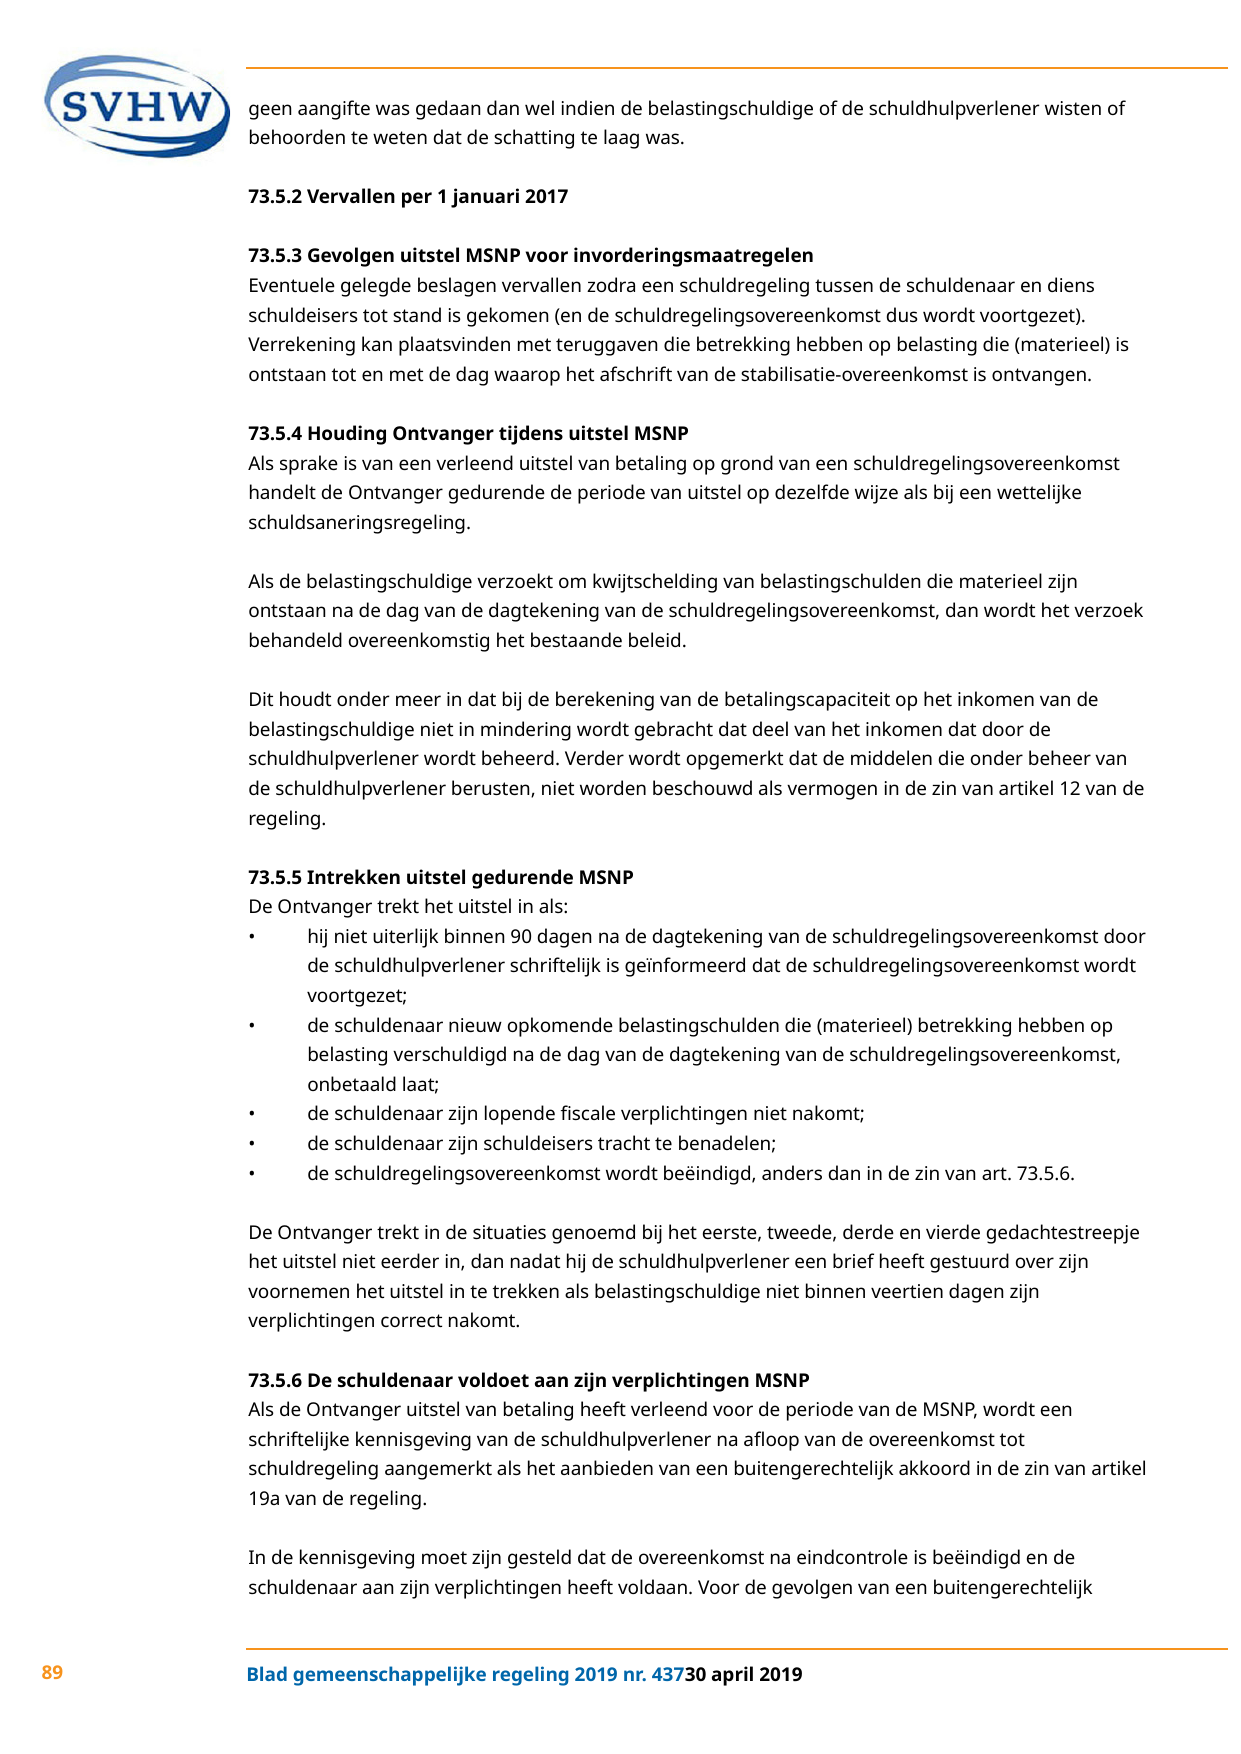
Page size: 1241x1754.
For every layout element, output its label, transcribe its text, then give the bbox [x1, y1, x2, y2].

text 73.5.2 Vervallen per 1 januari 2017 [248, 183, 1152, 209]
text 73.5.6 De schuldenaar voldoet aan zijn verplichtingen MSNP [248, 1367, 1152, 1393]
text Als sprake is van een verleend uitstel van betaling op grond van een schuldregelingsovereenkomst handelt de Ontvanger gedurende de periode van uitstel op dezelfde wijze als bij een wettelijke schuldsaneringsregeling. [248, 450, 1152, 535]
list de schuldenaar zijn schuldeisers tracht te benadelen; [248, 1130, 1152, 1156]
text In de kennisgeving moet zijn gesteld dat de overeenkomst na eindcontrole is beëindigd en de schuldenaar aan zijn verplichtingen heeft voldaan. Voor de gevolgen van een buitengerechtelijk [248, 1544, 1152, 1600]
text 73.5.5 Intrekken uitstel gedurende MSNP [248, 864, 1152, 890]
text De Ontvanger trekt het uitstel in als: [248, 893, 1152, 919]
picture [41, 47, 231, 172]
text 73.5.4 Houding Ontvanger tijdens uitstel MSNP [248, 420, 1152, 446]
text Als de Ontvanger uitstel van betaling heeft verleend voor de periode van de MSNP, wordt een schriftelijke kennisgeving van de schuldhulpverlener na afloop van de overeenkomst tot schuldregeling aangemerkt als het aanbieden van een buitengerechtelijk akkoord in de zin van artikel 19a van de regeling. [248, 1396, 1152, 1511]
text Dit houdt onder meer in dat bij de berekening van de betalingscapaciteit op het inkomen van de belastingschuldige niet in mindering wordt gebracht dat deel van het inkomen dat door de schuldhulpverlener wordt beheerd. Verder wordt opgemerkt dat de middelen die onder beheer van de schuldhulpverlener berusten, niet worden beschouwd als vermogen in de zin van artikel 12 van de regeling. [248, 686, 1152, 831]
text 73.5.3 Gevolgen uitstel MSNP voor invorderingsmaatregelen [248, 243, 1152, 268]
list de schuldregelingsovereenkomst wordt beëindigd, anders dan in de zin van art. 73.5.6. [248, 1160, 1152, 1186]
text Als de belastingschuldige verzoekt om kwijtschelding van belastingschulden die materieel zijn ontstaan na de dag van de dagtekening van de schuldregelingsovereenkomst, dan wordt het verzoek behandeld overeenkomstig het bestaande beleid. [248, 568, 1152, 653]
list hij niet uiterlijk binnen 90 dagen na de dagtekening van de schuldregelingsovereenkomst door de schuldhulpverlener schriftelijk is geïnformeerd dat de schuldregelingsovereenkomst wordt voortgezet; [248, 923, 1152, 1008]
text Eventuele gelegde beslagen vervallen zodra een schuldregeling tussen de schuldenaar en diens schuldeisers tot stand is gekomen (en de schuldregelingsovereenkomst dus wordt voortgezet). Verrekening kan plaatsvinden met teruggaven die betrekking hebben op belasting die (materieel) is ontstaan tot en met de dag waarop het afschrift van de stabilisatie-overeenkomst is ontvangen. [248, 272, 1152, 387]
text geen aangifte was gedaan dan wel indien de belastingschuldige of de schuldhulpverlener wisten of behoorden te weten dat de schatting te laag was. [248, 95, 1152, 150]
text De Ontvanger trekt in de situaties genoemd bij het eerste, tweede, derde en vierde gedachtestreepje het uitstel niet eerder in, dan nadat hij de schuldhulpverlener een brief heeft gestuurd over zijn voornemen het uitstel in te trekken als belastingschuldige niet binnen veertien dagen zijn verplichtingen correct nakomt. [248, 1219, 1152, 1333]
list de schuldenaar zijn lopende fiscale verplichtingen niet nakomt; [248, 1101, 1152, 1126]
list de schuldenaar nieuw opkomende belastingschulden die (materieel) betrekking hebben op belasting verschuldigd na de dag van de dagtekening van de schuldregelingsovereenkomst, onbetaald laat; [248, 1012, 1152, 1097]
